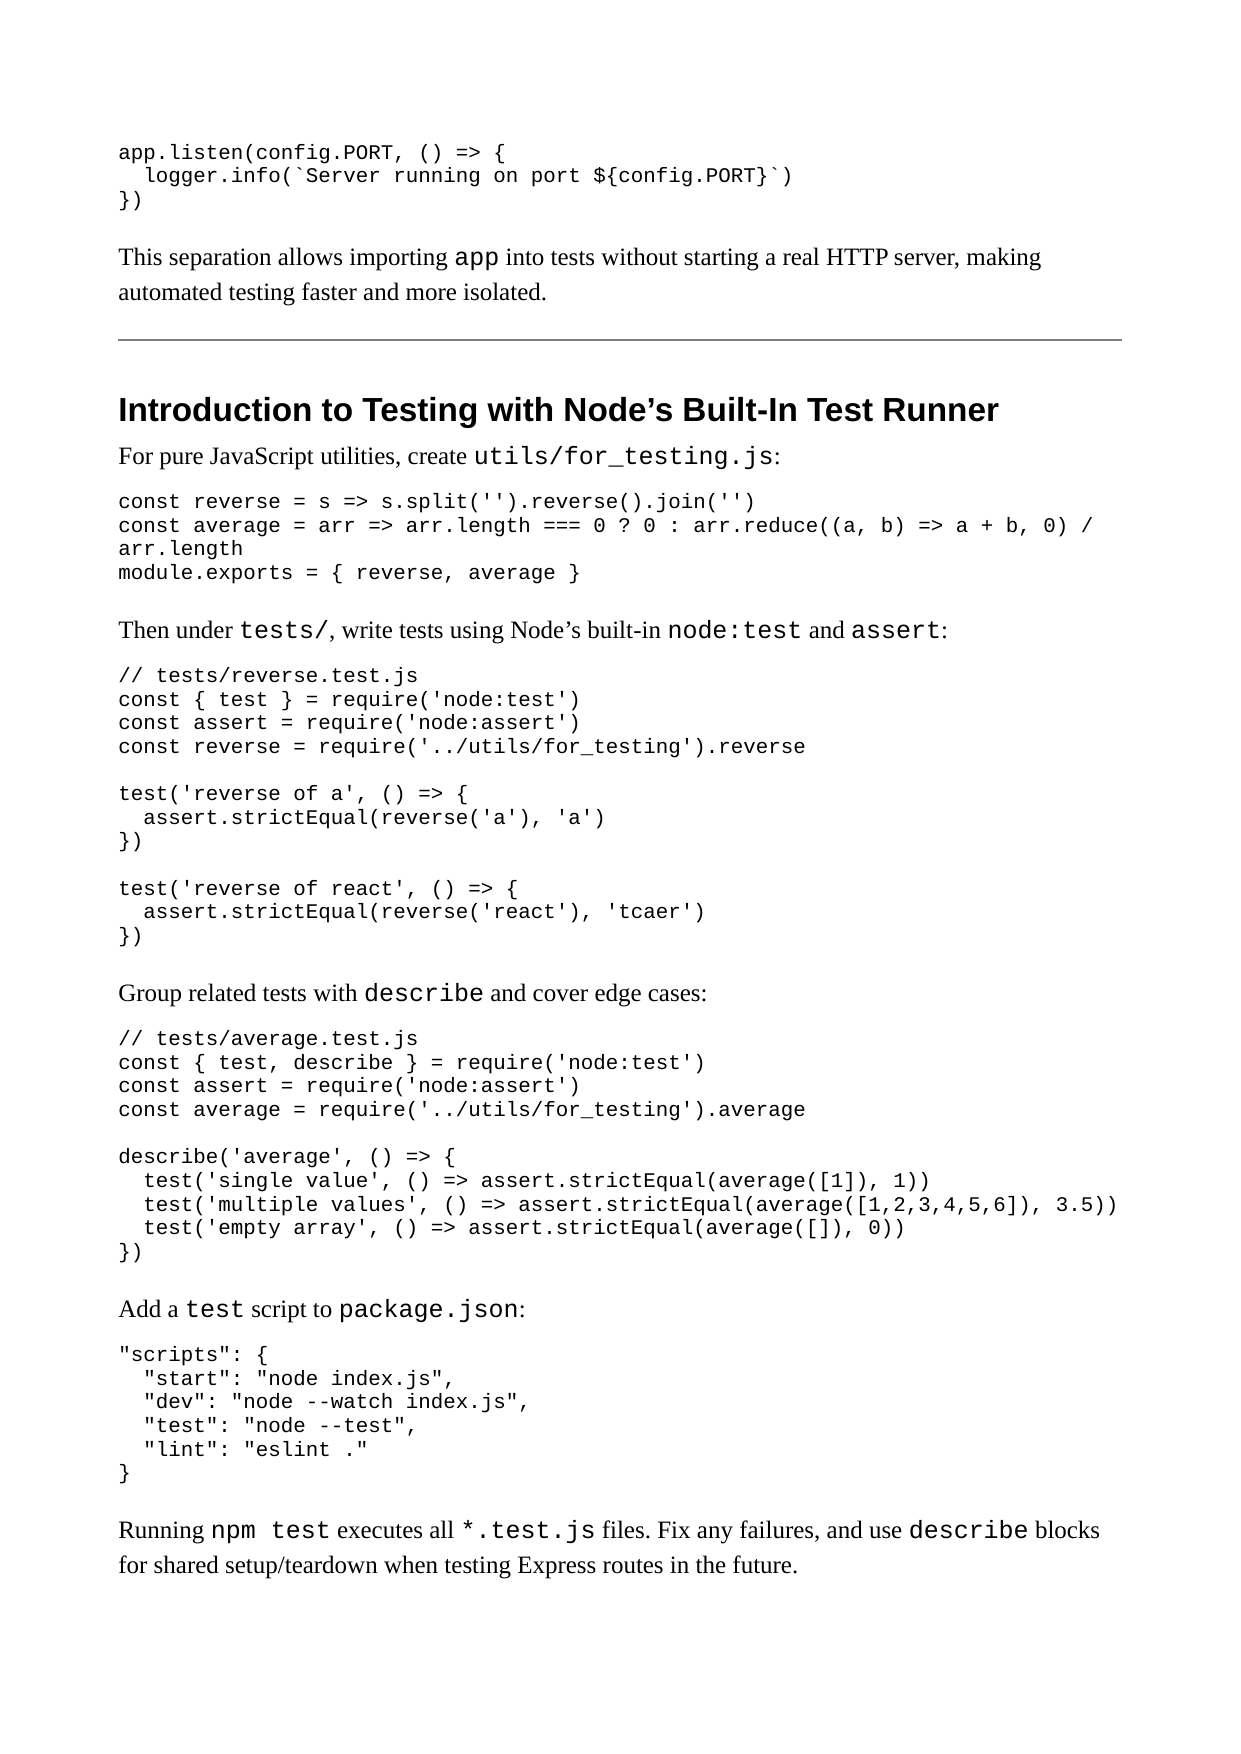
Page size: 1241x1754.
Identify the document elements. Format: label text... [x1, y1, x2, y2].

text const average = require('../utils/for_testing').average [118, 1099, 1122, 1123]
text describe('average', () => { [118, 1146, 1122, 1170]
text // tests/average.test.js [118, 1028, 1122, 1052]
text const reverse = require('../utils/for_testing').reverse [118, 736, 1122, 759]
text } [118, 1462, 1122, 1486]
text const { test } = require('node:test') [118, 689, 1122, 712]
text For pure JavaScript utilities, create utils/for_testing.js: [118, 441, 1122, 472]
text test('single value', () => assert.strictEqual(average([1]), 1)) [118, 1170, 1122, 1194]
text }) [118, 189, 1122, 213]
text }) [118, 831, 1122, 854]
text Running npm test executes all *.test.js files. Fix any failures, and use describe blocks for shared setup/teardown when testing Express routes in the future. [118, 1516, 1122, 1579]
text assert.strictEqual(reverse('react'), 'tcaer') [118, 901, 1122, 925]
text Group related tests with describe and cover edge cases: [118, 978, 1122, 1009]
text Then under tests/, write tests using Node’s built‑in node:test and assert: [118, 615, 1122, 646]
text }) [118, 1241, 1122, 1265]
text app.listen(config.PORT, () => { [118, 142, 1122, 165]
text test('multiple values', () => assert.strictEqual(average([1,2,3,4,5,6]), 3.5)) [118, 1194, 1122, 1217]
text test('empty array', () => assert.strictEqual(average([]), 0)) [118, 1217, 1122, 1241]
text Add a test script to package.json: [118, 1294, 1122, 1325]
text "dev": "node --watch index.js", [118, 1391, 1122, 1415]
text const reverse = s => s.split('').reverse().join('') [118, 491, 1122, 514]
text "test": "node --test", [118, 1415, 1122, 1439]
text assert.strictEqual(reverse('a'), 'a') [118, 807, 1122, 831]
text "scripts": { [118, 1344, 1122, 1368]
text test('reverse of a', () => { [118, 783, 1122, 807]
text }) [118, 925, 1122, 949]
text test('reverse of react', () => { [118, 878, 1122, 901]
text logger.info(`Server running on port ${config.PORT}`) [118, 165, 1122, 189]
text This separation allows importing app into tests without starting a real HTTP server, making automated testing faster and more isolated. [118, 242, 1122, 306]
text const { test, describe } = require('node:test') [118, 1052, 1122, 1076]
text const assert = require('node:assert') [118, 1076, 1122, 1099]
text "lint": "eslint ." [118, 1439, 1122, 1462]
subtitle Introduction to Testing with Node’s Built‑In Test Runner [118, 390, 1122, 428]
text // tests/reverse.test.js [118, 665, 1122, 689]
text "start": "node index.js", [118, 1368, 1122, 1391]
text const average = arr => arr.length === 0 ? 0 : arr.reduce((a, b) => a + b, 0) / arr.length [118, 514, 1122, 562]
text const assert = require('node:assert') [118, 712, 1122, 736]
text module.exports = { reverse, average } [118, 562, 1122, 586]
